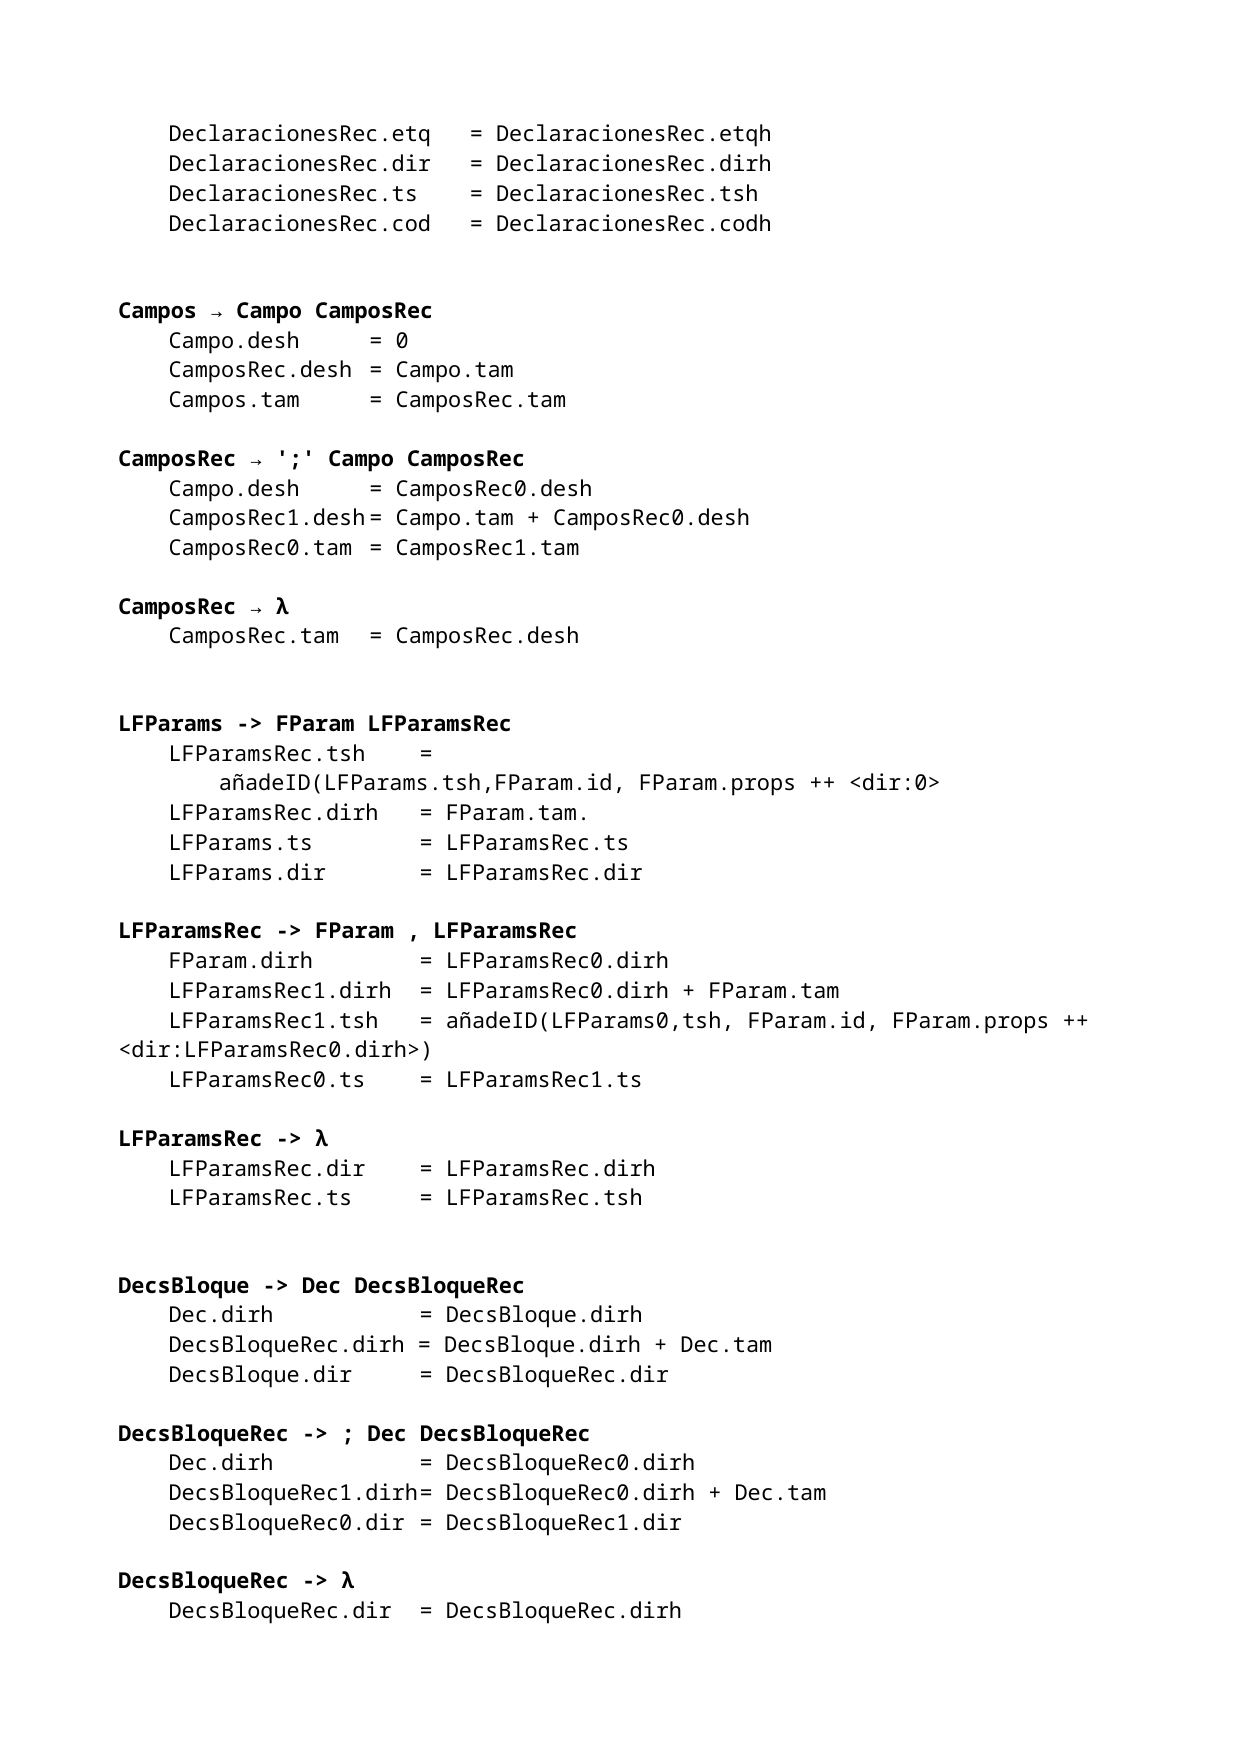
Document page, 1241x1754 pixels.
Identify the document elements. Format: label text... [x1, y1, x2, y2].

text CamposRec0.tam = CamposRec1.tam [118, 532, 1122, 562]
text LFParamsRec.ts = LFParamsRec.tsh [118, 1182, 1122, 1212]
text FParam.dirh = LFParamsRec0.dirh [118, 945, 1122, 975]
text DeclaracionesRec.ts = DeclaracionesRec.tsh [118, 178, 1122, 207]
text Campos → Campo CamposRec [118, 295, 1122, 324]
text Campo.desh = CamposRec0.desh [118, 472, 1122, 502]
text DecsBloque -> Dec DecsBloqueRec [118, 1269, 1122, 1299]
text DecsBloqueRec.dir = DecsBloqueRec.dirh [118, 1595, 1122, 1625]
text LFParamsRec.tsh = [118, 737, 1122, 767]
text CamposRec → λ [118, 591, 1122, 620]
text LFParamsRec0.ts = LFParamsRec1.ts [118, 1064, 1122, 1094]
text DeclaracionesRec.cod = DeclaracionesRec.codh [118, 207, 1122, 237]
text CamposRec.tam = CamposRec.desh [118, 620, 1122, 650]
text Dec.dirh = DecsBloqueRec0.dirh [118, 1447, 1122, 1477]
text CamposRec1.desh = Campo.tam + CamposRec0.desh [118, 502, 1122, 532]
text LFParamsRec1.tsh = añadeID(LFParams0,tsh, FParam.id, FParam.props ++ <dir:LFParamsRec0.dirh>) [118, 1004, 1122, 1064]
text DecsBloqueRec1.dirh = DecsBloqueRec0.dirh + Dec.tam [118, 1477, 1122, 1507]
text Campo.desh = 0 [118, 324, 1122, 354]
text CamposRec → ';' Campo CamposRec [118, 443, 1122, 472]
text LFParamsRec.dir = LFParamsRec.dirh [118, 1152, 1122, 1182]
text DeclaracionesRec.dir = DeclaracionesRec.dirh [118, 148, 1122, 178]
text DecsBloqueRec.dirh = DecsBloque.dirh + Dec.tam [118, 1329, 1122, 1359]
text LFParams.ts = LFParamsRec.ts [118, 827, 1122, 857]
text añadeID(LFParams.tsh,FParam.id, FParam.props ++ <dir:0> [118, 767, 1122, 797]
text LFParamsRec -> FParam , LFParamsRec [118, 915, 1122, 945]
text LFParams.dir = LFParamsRec.dir [118, 857, 1122, 886]
text DeclaracionesRec.etq = DeclaracionesRec.etqh [118, 118, 1122, 148]
text LFParamsRec.dirh = FParam.tam. [118, 797, 1122, 827]
text DecsBloqueRec0.dir = DecsBloqueRec1.dir [118, 1507, 1122, 1537]
text LFParams -> FParam LFParamsRec [118, 708, 1122, 737]
text DecsBloqueRec -> ; Dec DecsBloqueRec [118, 1417, 1122, 1447]
text LFParamsRec1.dirh = LFParamsRec0.dirh + FParam.tam [118, 975, 1122, 1004]
text LFParamsRec -> λ [118, 1123, 1122, 1152]
text CamposRec.desh = Campo.tam [118, 354, 1122, 384]
text Campos.tam = CamposRec.tam [118, 384, 1122, 414]
text Dec.dirh = DecsBloque.dirh [118, 1299, 1122, 1329]
text DecsBloque.dir = DecsBloqueRec.dir [118, 1359, 1122, 1389]
text DecsBloqueRec -> λ [118, 1565, 1122, 1595]
